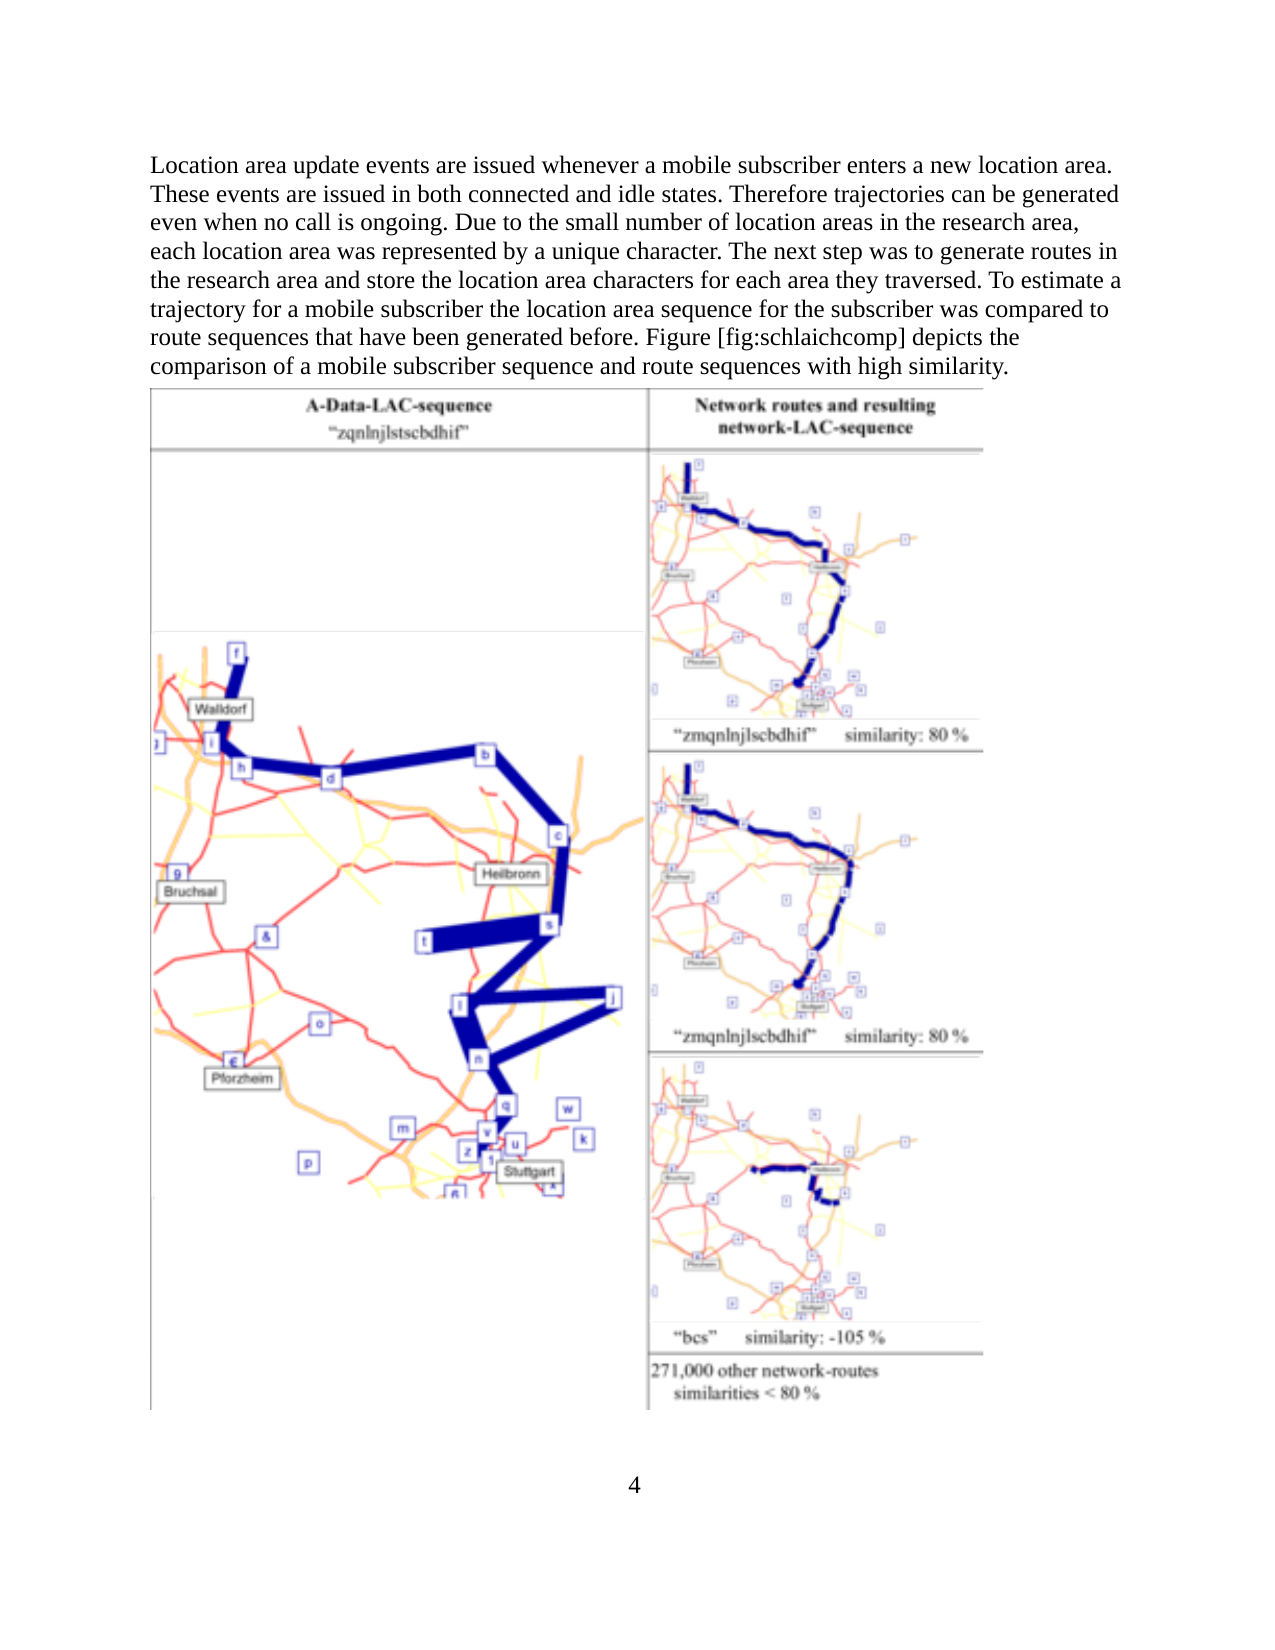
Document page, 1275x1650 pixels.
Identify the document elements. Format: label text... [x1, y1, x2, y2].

text [150, 389, 1125, 1415]
text Location area update events are issued whenever a mobile subscriber enters a new location area. These events are issued in both connected and idle states. Therefore trajectories can be generated even when no call is ongoing. Due to the small number of location areas in the research area, each location area was represented by a unique character. The next step was to generate routes in the research area and store the location area characters for each area they traversed. To estimate a trajectory for a mobile subscriber the location area sequence for the subscriber was compared to route sequences that have been generated before. Figure [fig:schlaichcomp] depicts the comparison of a mobile subscriber sequence and route sequences with high similarity. [150, 150, 1125, 380]
picture [150, 388, 984, 1410]
